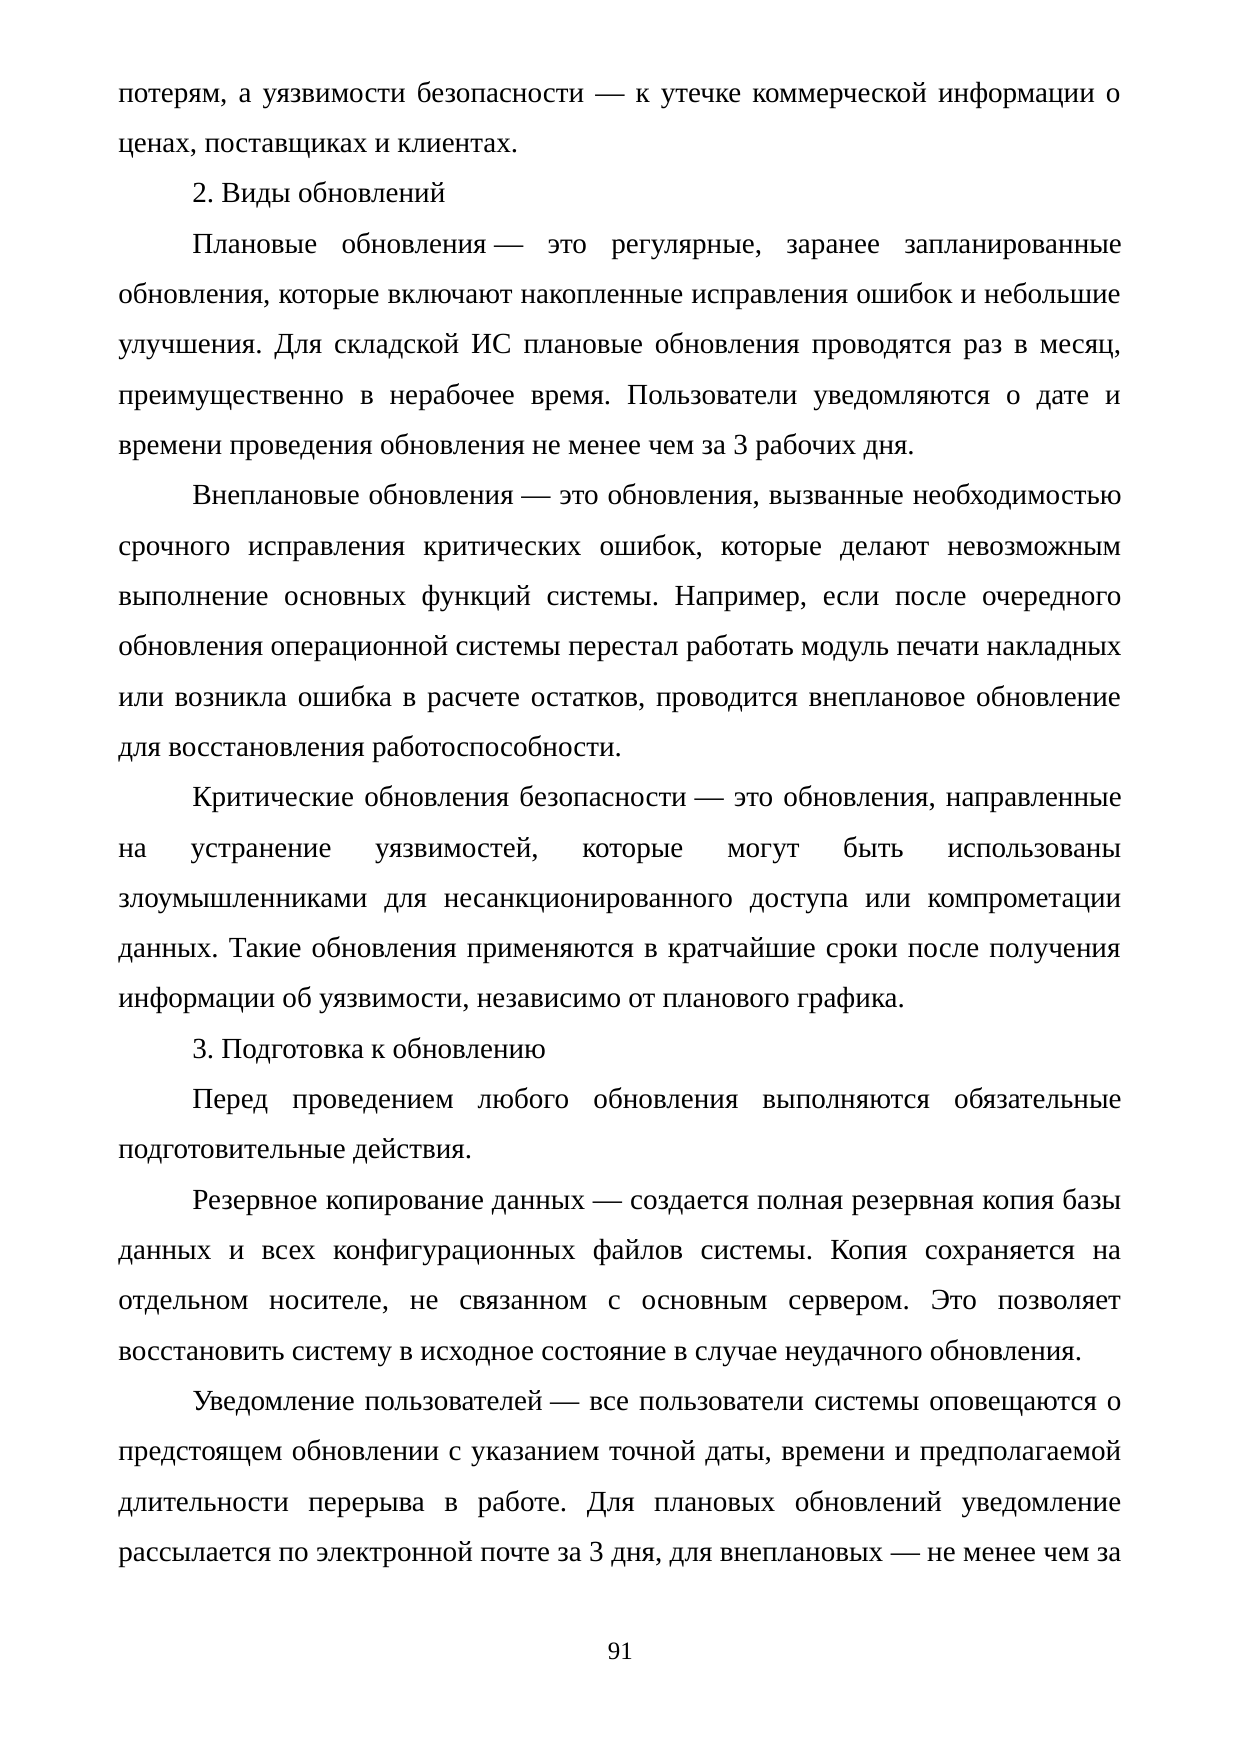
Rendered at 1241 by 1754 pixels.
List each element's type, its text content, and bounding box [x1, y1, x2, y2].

text Перед проведением любого обновления выполняются обязательные подготовительные действия. [118, 1081, 1122, 1165]
text Критические обновления безопасности — это обновления, направленные на устранение уязвимостей, которые могут быть использованы злоумышленниками для несанкционированного доступа или компрометации данных. Такие обновления применяются в кратчайшие сроки после получения информации об уязвимости, независимо от планового графика. [118, 779, 1122, 1014]
text 2. Виды обновлений [118, 176, 1122, 209]
text потерям, а уязвимости безопасности — к утечке коммерческой информации о ценах, поставщиках и клиентах. [118, 75, 1122, 159]
text 3. Подготовка к обновлению [118, 1031, 1122, 1064]
text Резервное копирование данных — создается полная резервная копия базы данных и всех конфигурационных файлов системы. Копия сохраняется на отдельном носителе, не связанном с основным сервером. Это позволяет восстановить систему в исходное состояние в случае неудачного обновления. [118, 1182, 1122, 1366]
text Внеплановые обновления — это обновления, вызванные необходимостью срочного исправления критических ошибок, которые делают невозможным выполнение основных функций системы. Например, если после очередного обновления операционной системы перестал работать модуль печати накладных или возникла ошибка в расчете остатков, проводится внеплановое обновление для восстановления работоспособности. [118, 477, 1122, 763]
text Плановые обновления — это регулярные, заранее запланированные обновления, которые включают накопленные исправления ошибок и небольшие улучшения. Для складской ИС плановые обновления проводятся раз в месяц, преимущественно в нерабочее время. Пользователи уведомляются о дате и времени проведения обновления не менее чем за 3 рабочих дня. [118, 226, 1122, 461]
text Уведомление пользователей — все пользователи системы оповещаются о предстоящем обновлении с указанием точной даты, времени и предполагаемой длительности перерыва в работе. Для плановых обновлений уведомление рассылается по электронной почте за 3 дня, для внеплановых — не менее чем за [118, 1383, 1122, 1568]
